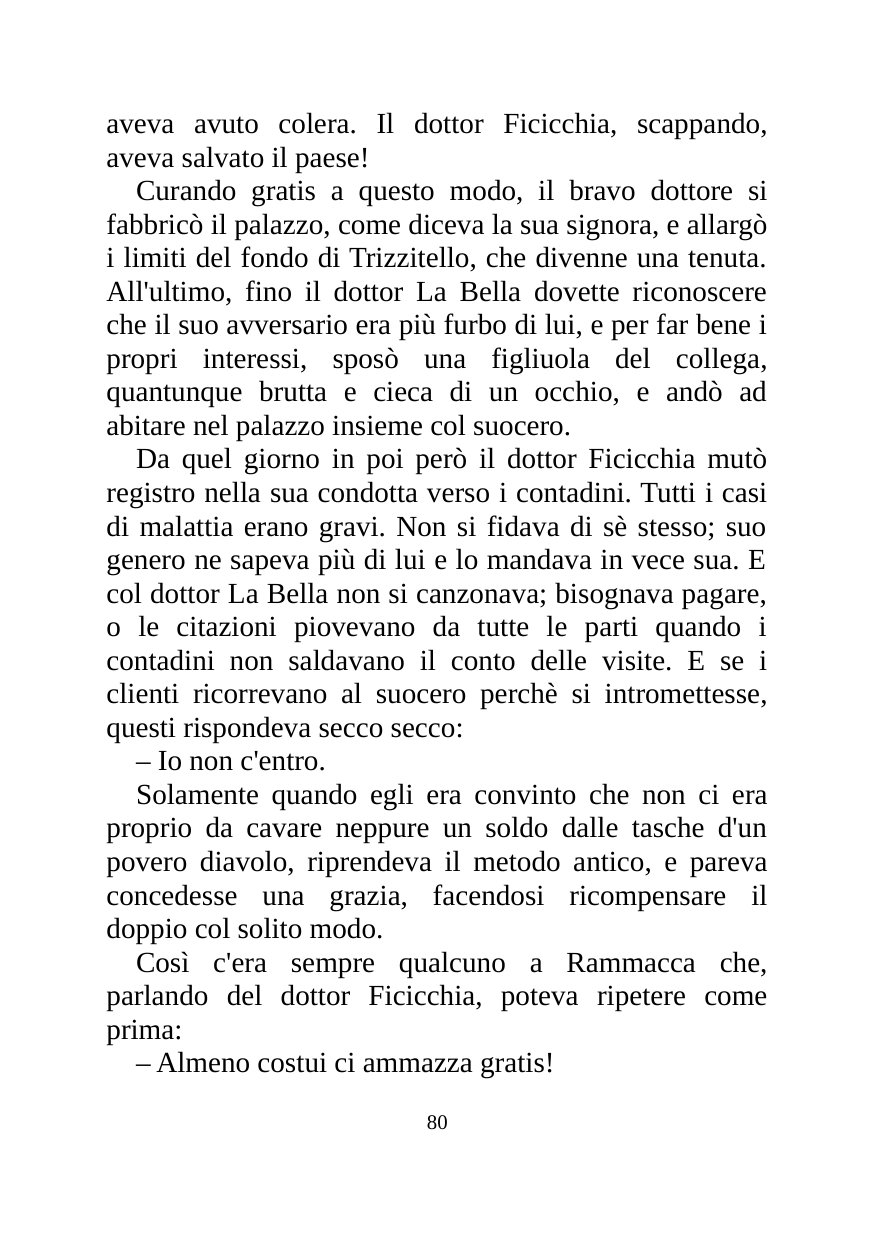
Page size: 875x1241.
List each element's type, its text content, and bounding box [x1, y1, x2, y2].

text Solamente quando egli era convinto che non ci era proprio da cavare neppure un soldo dalle tasche d'un povero diavolo, riprendeva il metodo antico, e pareva concedesse una grazia, facendosi ricompensare il doppio col solito modo. [106, 777, 768, 945]
text – Io non c'entro. [106, 743, 768, 777]
text Curando gratis a questo modo, il bravo dottore si fabbricò il palazzo, come diceva la sua signora, e allargò i limiti del fondo di Trizzitello, che divenne una tenuta. All'ultimo, fino il dottor La Bella dovette riconoscere che il suo avversario era più furbo di lui, e per far bene i propri interessi, sposò una figliuola del collega, quantunque brutta e cieca di un occhio, e andò ad abitare nel palazzo insieme col suocero. [106, 173, 768, 442]
text Da quel giorno in poi però il dottor Ficicchia mutò registro nella sua condotta verso i contadini. Tutti i casi di malattia erano gravi. Non si fidava di sè stesso; suo genero ne sapeva più di lui e lo mandava in vece sua. E col dottor La Bella non si canzonava; bisognava pagare, o le citazioni piovevano da tutte le parti quando i contadini non saldavano il conto delle visite. E se i clienti ricorrevano al suocero perchè si intromettesse, questi rispondeva secco secco: [106, 442, 768, 743]
text aveva avuto colera. Il dottor Ficicchia, scappando, aveva salvato il paese! [106, 106, 768, 173]
text – Almeno costui ci ammazza gratis! [106, 1045, 768, 1079]
text Così c'era sempre qualcuno a Rammacca che, parlando del dottor Ficicchia, poteva ripetere come prima: [106, 945, 768, 1045]
